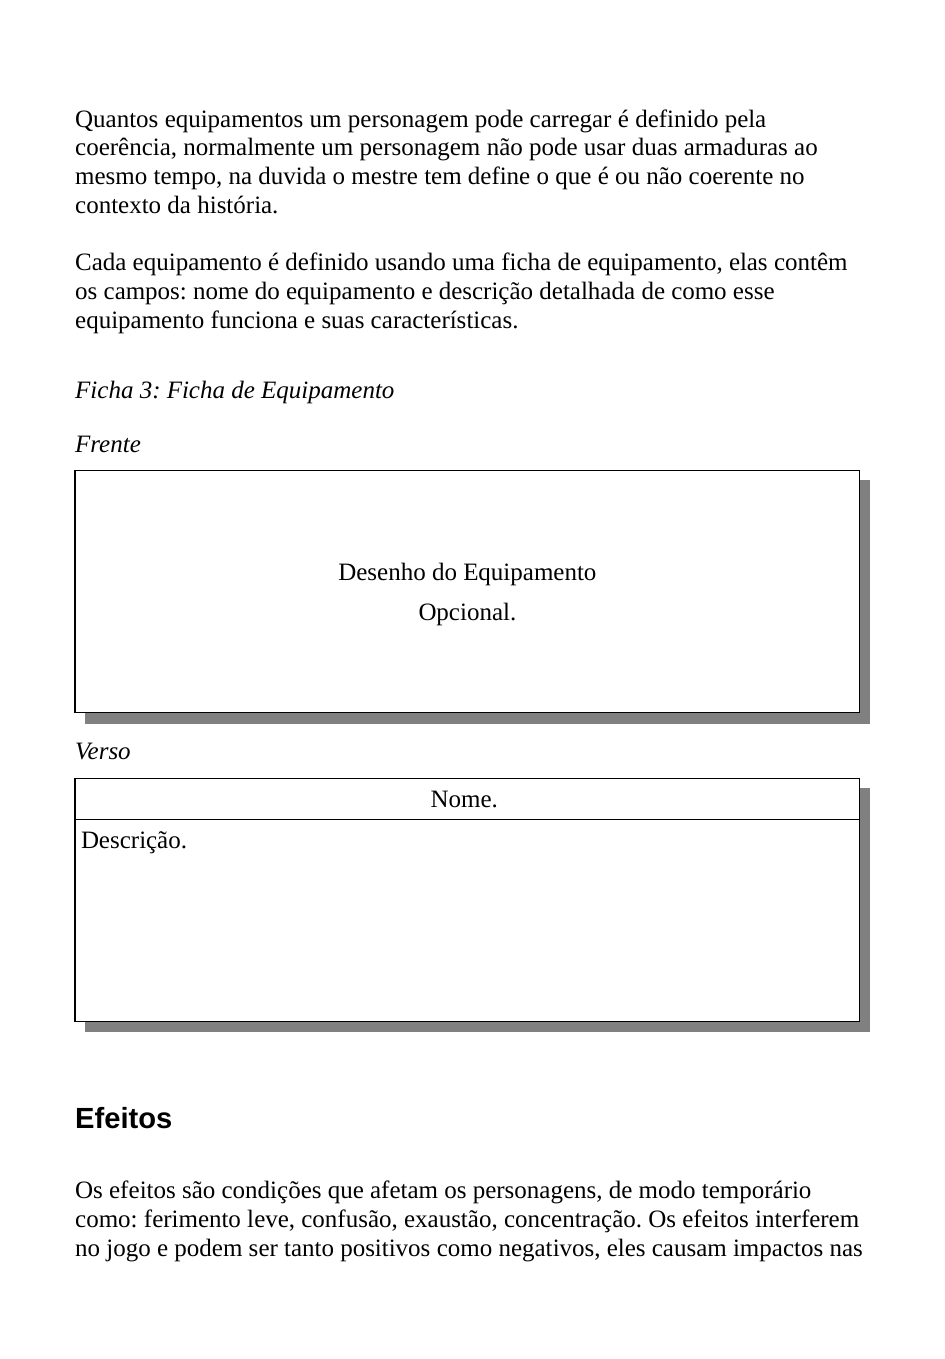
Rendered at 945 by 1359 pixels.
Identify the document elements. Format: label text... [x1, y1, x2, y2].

table_cell [76, 632, 859, 672]
table_header [76, 471, 859, 511]
table_cell [76, 981, 859, 1021]
text Cada equipamento é definido usando uma ficha de equipamento, elas contêm os campos: nome do equipamento e descrição detalhada de como esse equipamento funciona e suas características. [75, 247, 870, 334]
table_header Nome. [76, 779, 859, 819]
table_cell [76, 860, 859, 900]
text Frente [75, 429, 870, 457]
text Quantos equipamentos um personagem pode carregar é definido pela coerência, normalmente um personagem não pode usar duas armaduras ao mesmo tempo, na duvida o mestre tem define o que é ou não coerente no contexto da história. [75, 104, 870, 219]
subtitle Efeitos [75, 1101, 870, 1134]
table_cell Descrição. [76, 820, 859, 860]
text Verso [75, 736, 870, 765]
text Ficha 3: Ficha de Equipamento [75, 375, 870, 404]
table_cell [76, 511, 859, 551]
table_cell Opcional. [76, 592, 859, 632]
table_cell [76, 940, 859, 981]
table_cell [76, 900, 859, 940]
text Os efeitos são condições que afetam os personagens, de modo temporário como: ferimento leve, confusão, exaustão, concentração. Os efeitos interferem no jogo e podem ser tanto positivos como negativos, eles causam impactos nas [75, 1175, 870, 1262]
table_cell Desenho do Equipamento [76, 551, 859, 592]
table_cell [76, 672, 859, 712]
